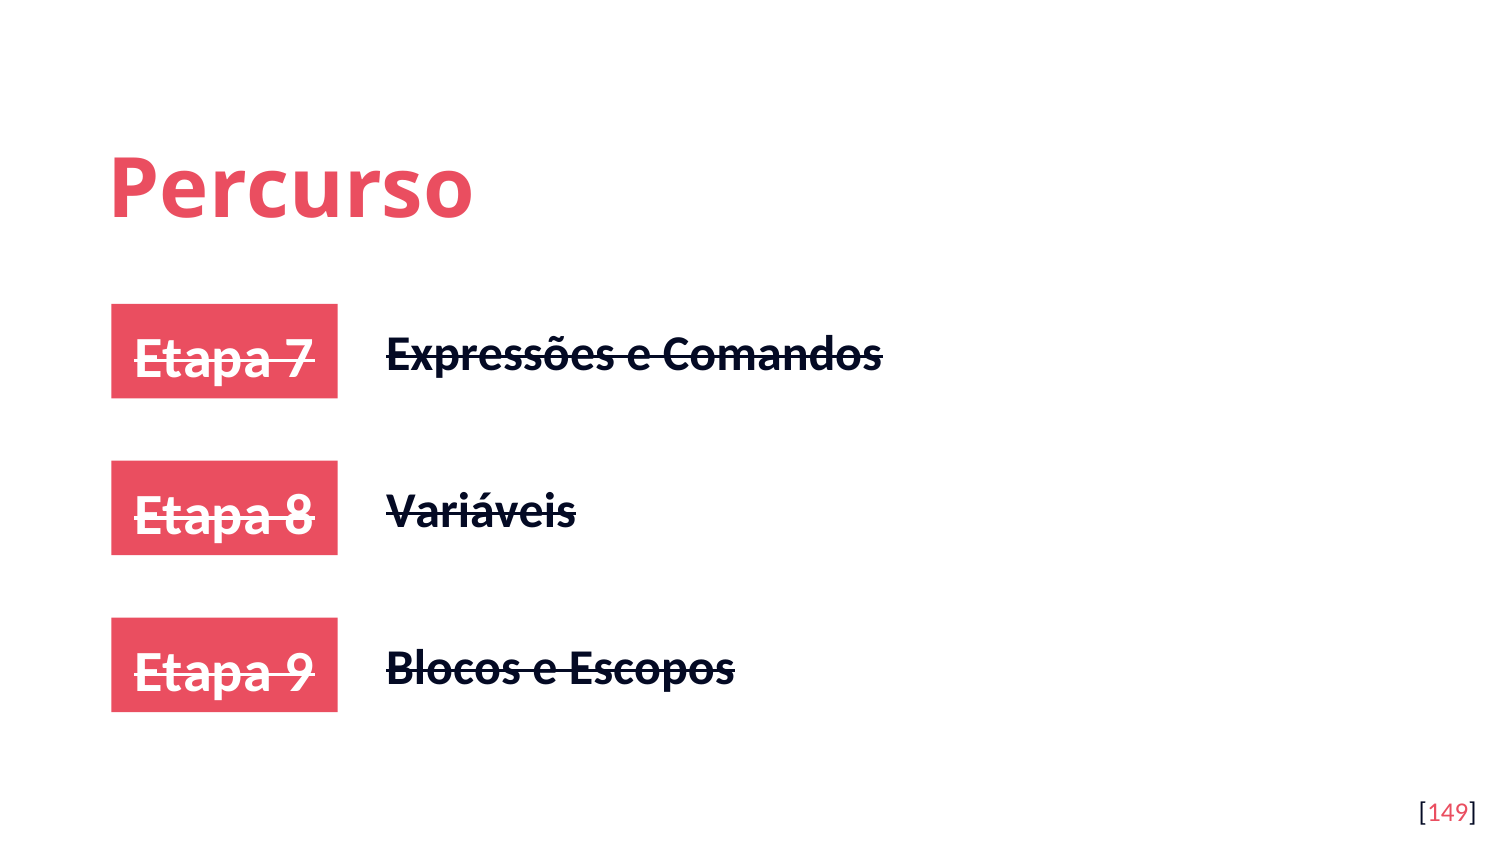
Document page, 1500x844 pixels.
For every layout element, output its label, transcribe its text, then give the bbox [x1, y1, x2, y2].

text_box Etapa 9 [111, 617, 338, 713]
text_box Percurso [92, 104, 1309, 243]
text_box Expressões e Comandos [371, 313, 1384, 389]
text_box Blocos e Escopos [371, 627, 1384, 703]
text_box Etapa 8 [111, 460, 338, 556]
text_box Variáveis [371, 470, 1384, 546]
slide_number [149] [1403, 779, 1494, 844]
text_box Etapa 7 [111, 303, 338, 399]
